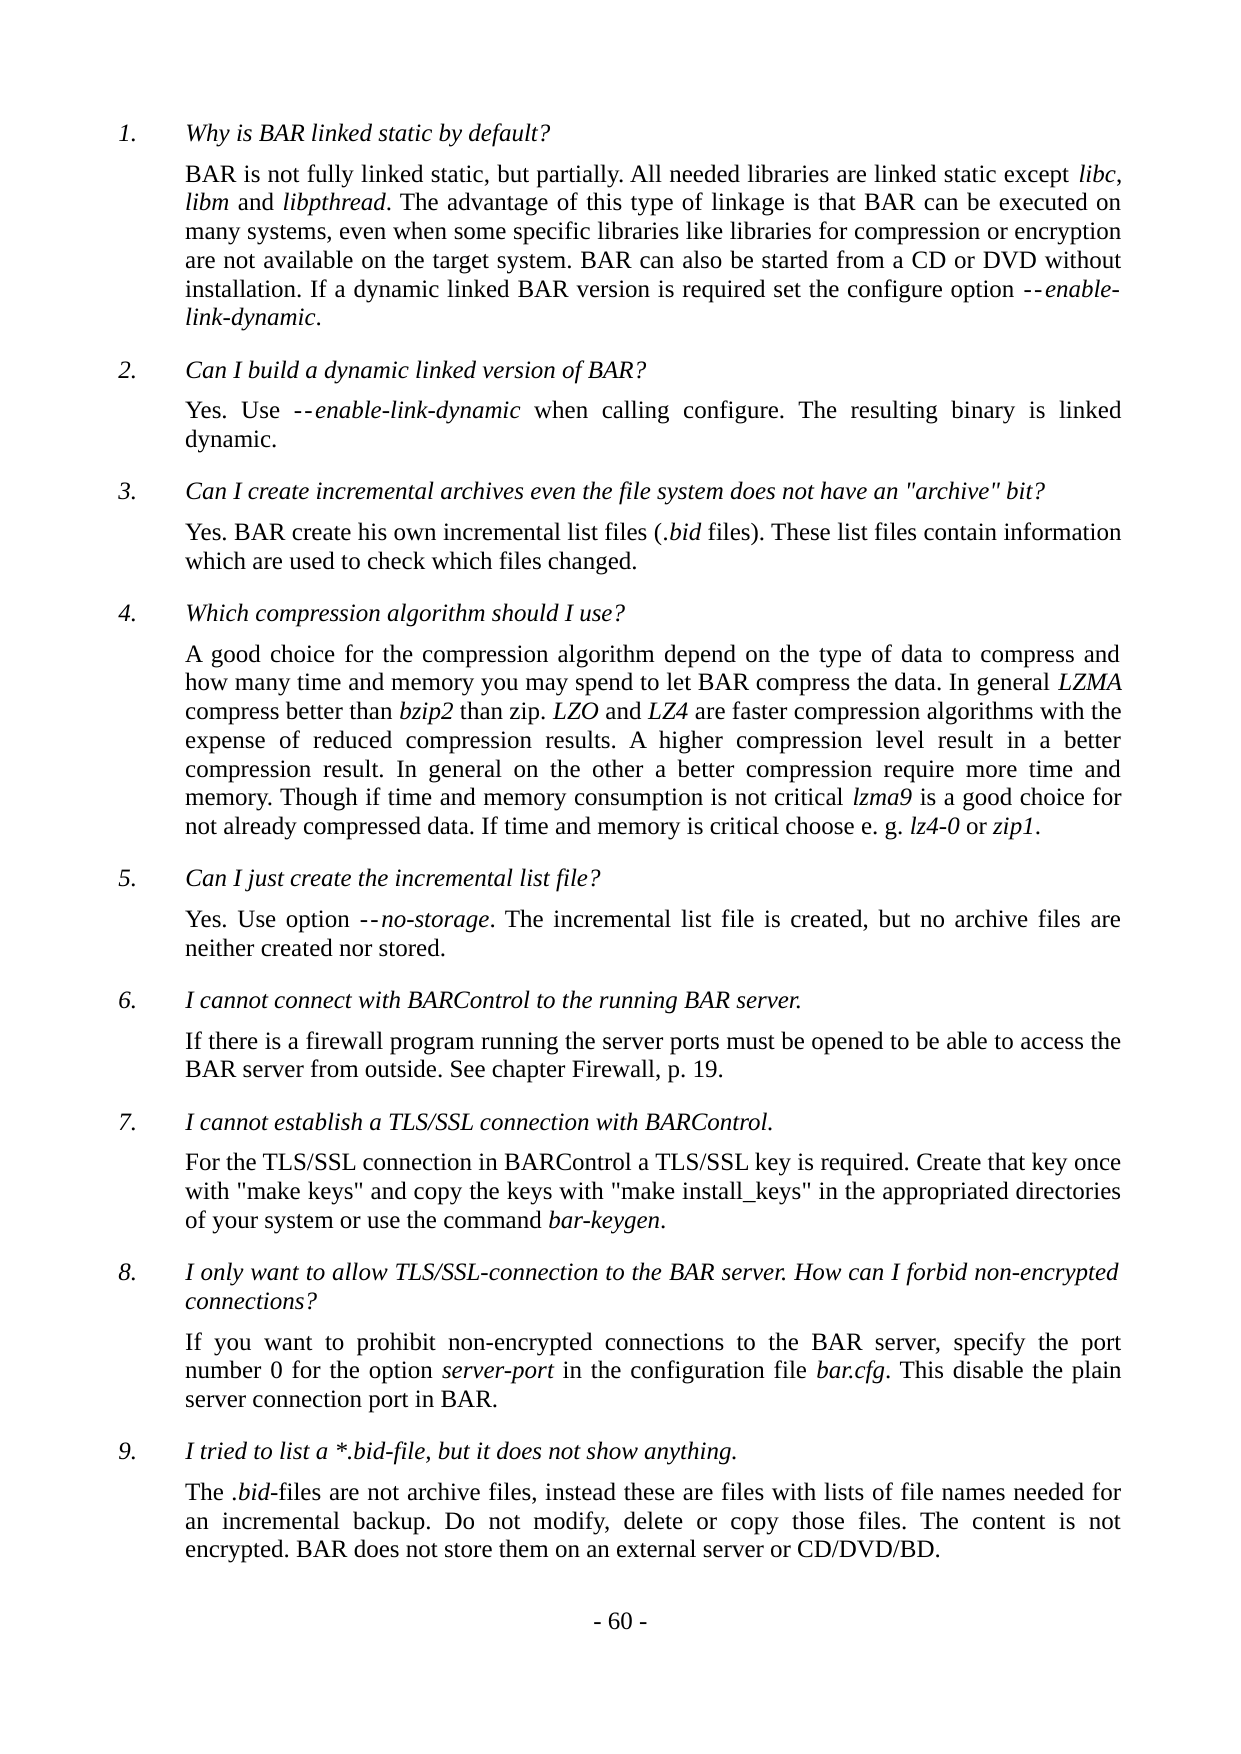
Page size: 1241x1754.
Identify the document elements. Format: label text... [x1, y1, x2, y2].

list Why is BAR linked static by default? [118, 118, 1122, 147]
list Can I create incremental archives even the file system does not have an "archive" bit? [118, 476, 1122, 505]
text Yes. Use ‑‑enable-link-dynamic when calling configure. The resulting binary is linked dynamic. [185, 395, 1122, 453]
list Which compression algorithm should I use? [118, 598, 1122, 627]
list I cannot establish a TLS/SSL connection with BARControl. [118, 1107, 1122, 1136]
text BAR is not fully linked static, but partially. All needed libraries are linked static except libc, libm and libpthread. The advantage of this type of linkage is that BAR can be executed on many systems, even when some specific libraries like libraries for compression or encryption are not available on the target system. BAR can also be started from a CD or DVD without installation. If a dynamic linked BAR version is required set the configure option ‑‑enable-link-dynamic. [185, 159, 1122, 331]
list I only want to allow TLS/SSL-connection to the BAR server. How can I forbid non-encrypted connections? [118, 1257, 1122, 1315]
list I cannot connect with BARControl to the running BAR server. [118, 985, 1122, 1014]
text For the TLS/SSL connection in BARControl a TLS/SSL key is required. Create that key once with "make keys" and copy the keys with "make install_keys" in the appropriated directories of your system or use the command bar-keygen. [185, 1147, 1122, 1234]
text Yes. Use option ‑‑no-storage. The incremental list file is created, but no archive files are neither created nor stored. [185, 904, 1122, 962]
list I tried to list a *.bid-file, but it does not show anything. [118, 1436, 1122, 1465]
text The .bid-files are not archive files, instead these are files with lists of file names needed for an incremental backup. Do not modify, delete or copy those files. The content is not encrypted. BAR does not store them on an external server or CD/DVD/BD. [185, 1477, 1122, 1563]
list Can I build a dynamic linked version of BAR? [118, 355, 1122, 383]
text If there is a firewall program running the server ports must be opened to be able to access the BAR server from outside. See chapter Firewall, p. 19. [185, 1026, 1122, 1083]
text Yes. BAR create his own incremental list files (.bid files). These list files contain information which are used to check which files changed. [185, 517, 1122, 574]
list Can I just create the incremental list file? [118, 863, 1122, 892]
text If you want to prohibit non-encrypted connections to the BAR server, specify the port number 0 for the option server-port in the configuration file bar.cfg. This disable the plain server connection port in BAR. [185, 1327, 1122, 1413]
text A good choice for the compression algorithm depend on the type of data to compress and how many time and memory you may spend to let BAR compress the data. In general LZMA compress better than bzip2 than zip. LZO and LZ4 are faster compression algorithms with the expense of reduced compression results. A higher compression level result in a better compression result. In general on the other a better compression require more time and memory. Though if time and memory consumption is not critical lzma9 is a good choice for not already compressed data. If time and memory is critical choose e. g. lz4-0 or zip1. [185, 639, 1122, 840]
